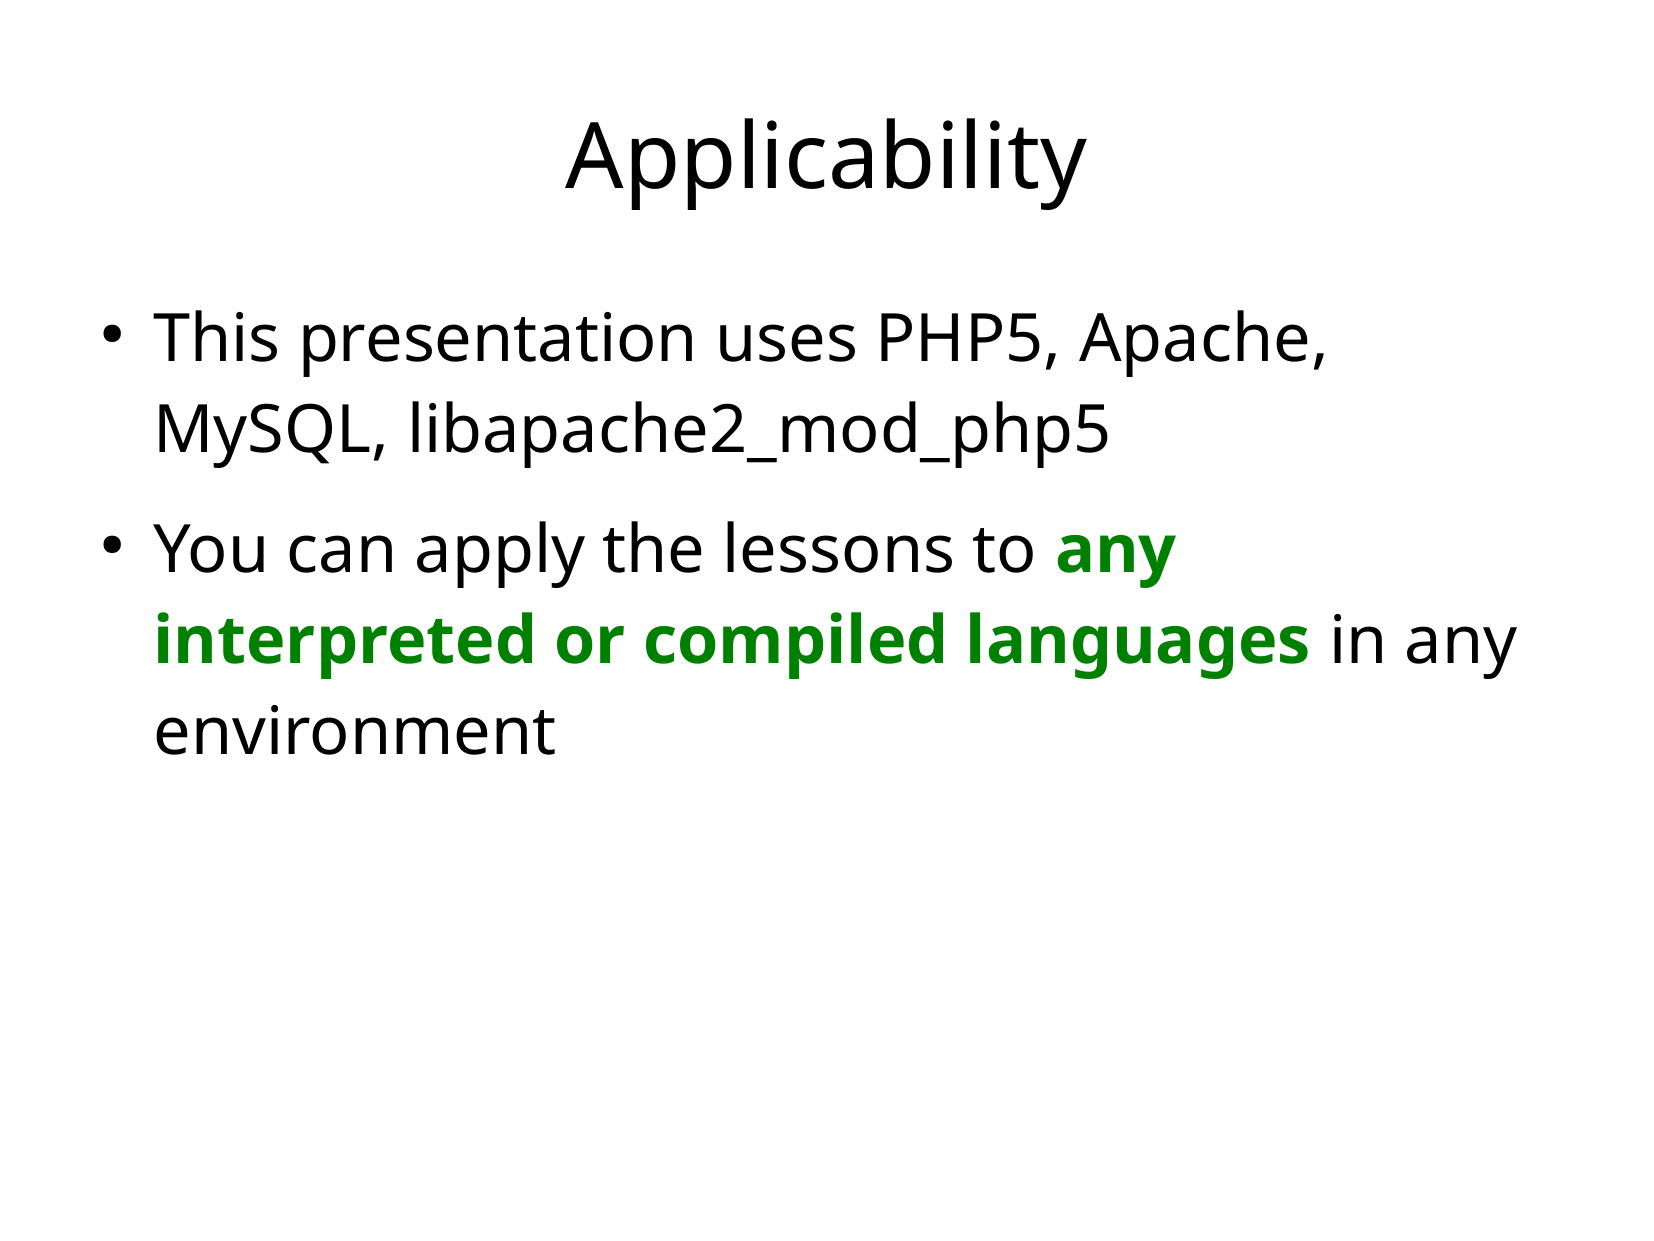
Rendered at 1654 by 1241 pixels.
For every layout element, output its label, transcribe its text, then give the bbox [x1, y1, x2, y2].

title Applicability [82, 56, 1571, 250]
list This presentation uses PHP5, Apache, MySQL, libapache2_mod_php5 You can apply the lessons to any interpreted or compiled languages in any environment [82, 290, 1571, 1109]
